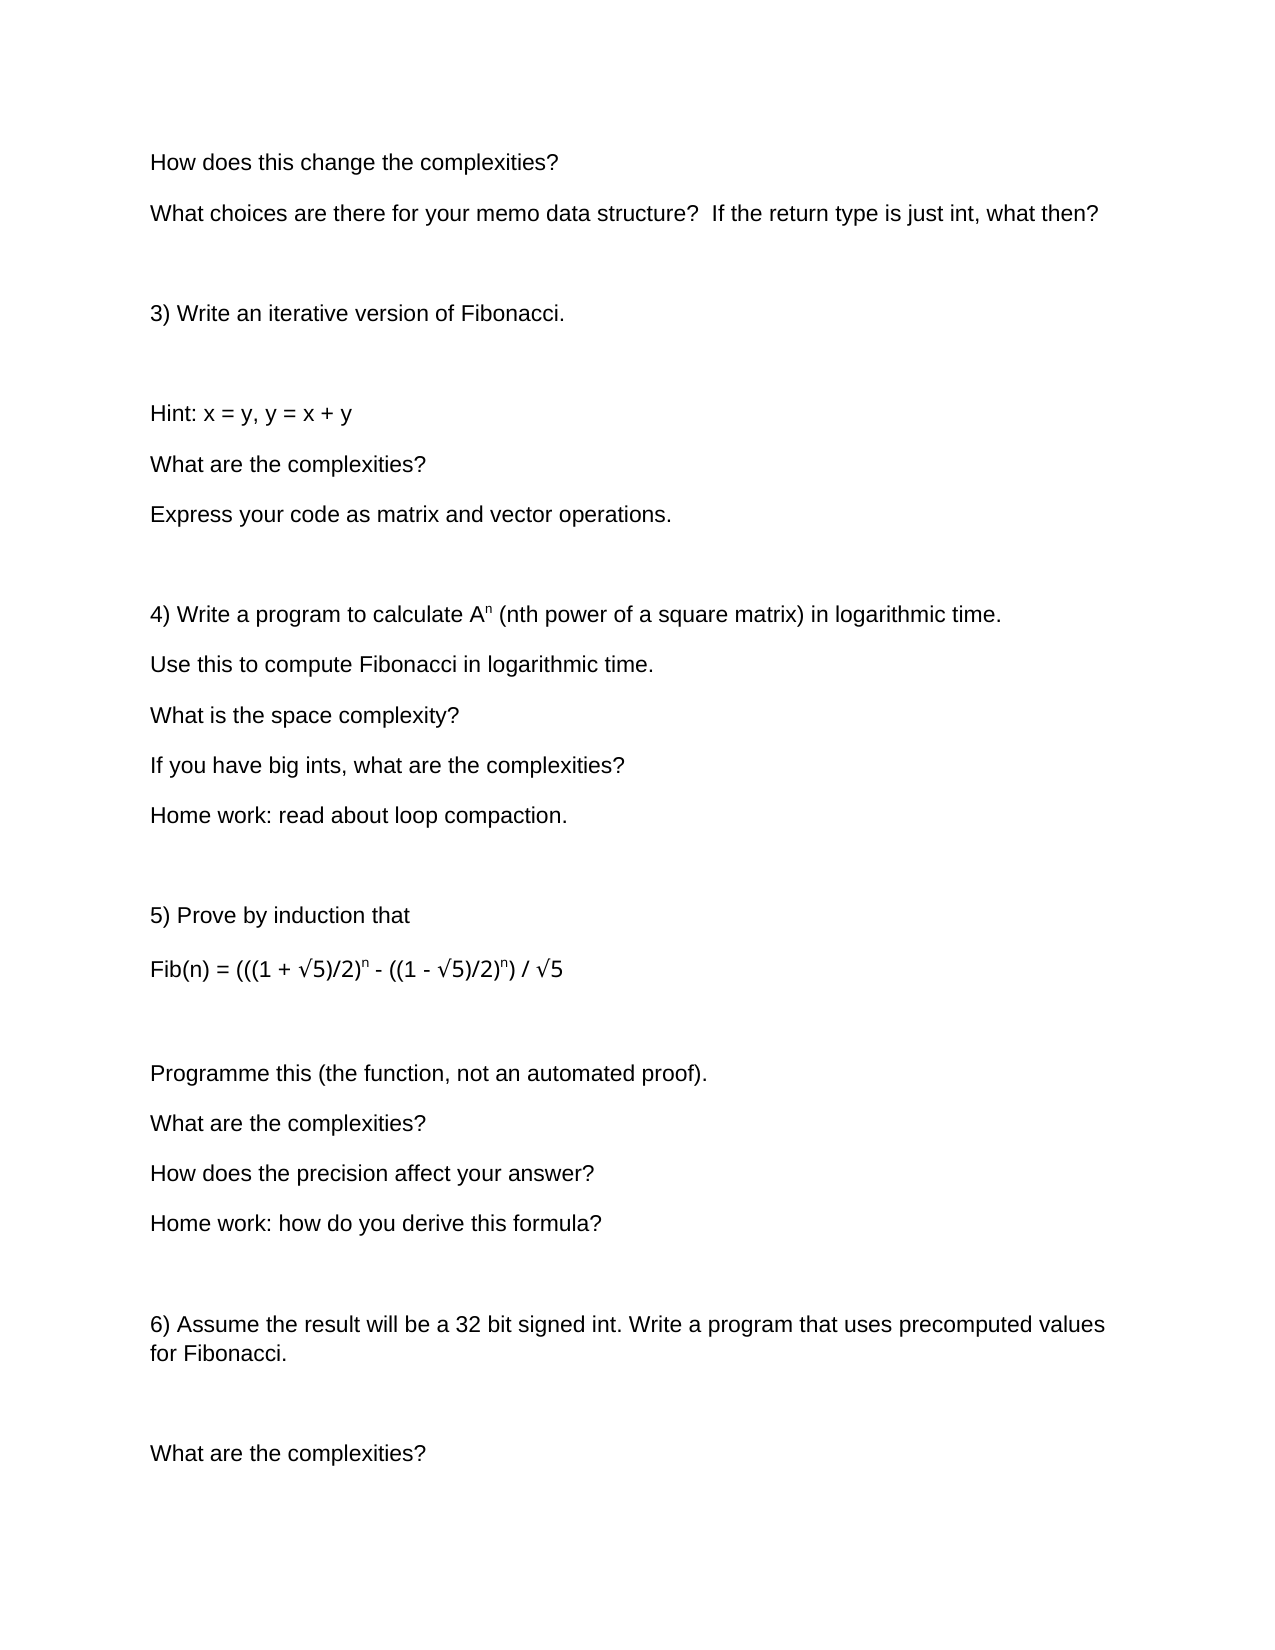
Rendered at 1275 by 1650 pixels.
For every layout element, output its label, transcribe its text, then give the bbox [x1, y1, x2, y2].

text What are the complexities? [150, 451, 1125, 477]
text What are the complexities? [150, 1111, 1125, 1136]
text Fib(n) = (((1 + √5)/2)n - ((1 - √5)/2)n) / √5 [150, 953, 1125, 984]
text Use this to compute Fibonacci in logarithmic time. [150, 652, 1125, 678]
text Hint: x = y, y = x + y [150, 401, 1125, 427]
text 4) Write a program to calculate An (nth power of a square matrix) in logarithmic time. [150, 602, 1125, 627]
text 3) Write an iterative version of Fibonacci. [150, 301, 1125, 326]
text If you have big ints, what are the complexities? [150, 752, 1125, 778]
text What are the complexities? [150, 1441, 1125, 1467]
text Programme this (the function, not an automated proof). [150, 1060, 1125, 1086]
text 6) Assume the result will be a 32 bit signed int. Write a program that uses precomputed values for Fibonacci. [150, 1311, 1125, 1366]
text 5) Prove by induction that [150, 903, 1125, 929]
text Express your code as matrix and vector operations. [150, 501, 1125, 527]
text How does the precision affect your answer? [150, 1161, 1125, 1186]
text Home work: read about loop compaction. [150, 803, 1125, 828]
text How does this change the complexities? [150, 150, 1125, 176]
text Home work: how do you derive this formula? [150, 1211, 1125, 1237]
text What is the space complexity? [150, 702, 1125, 728]
text What choices are there for your memo data structure? If the return type is just int, what then? [150, 200, 1125, 226]
